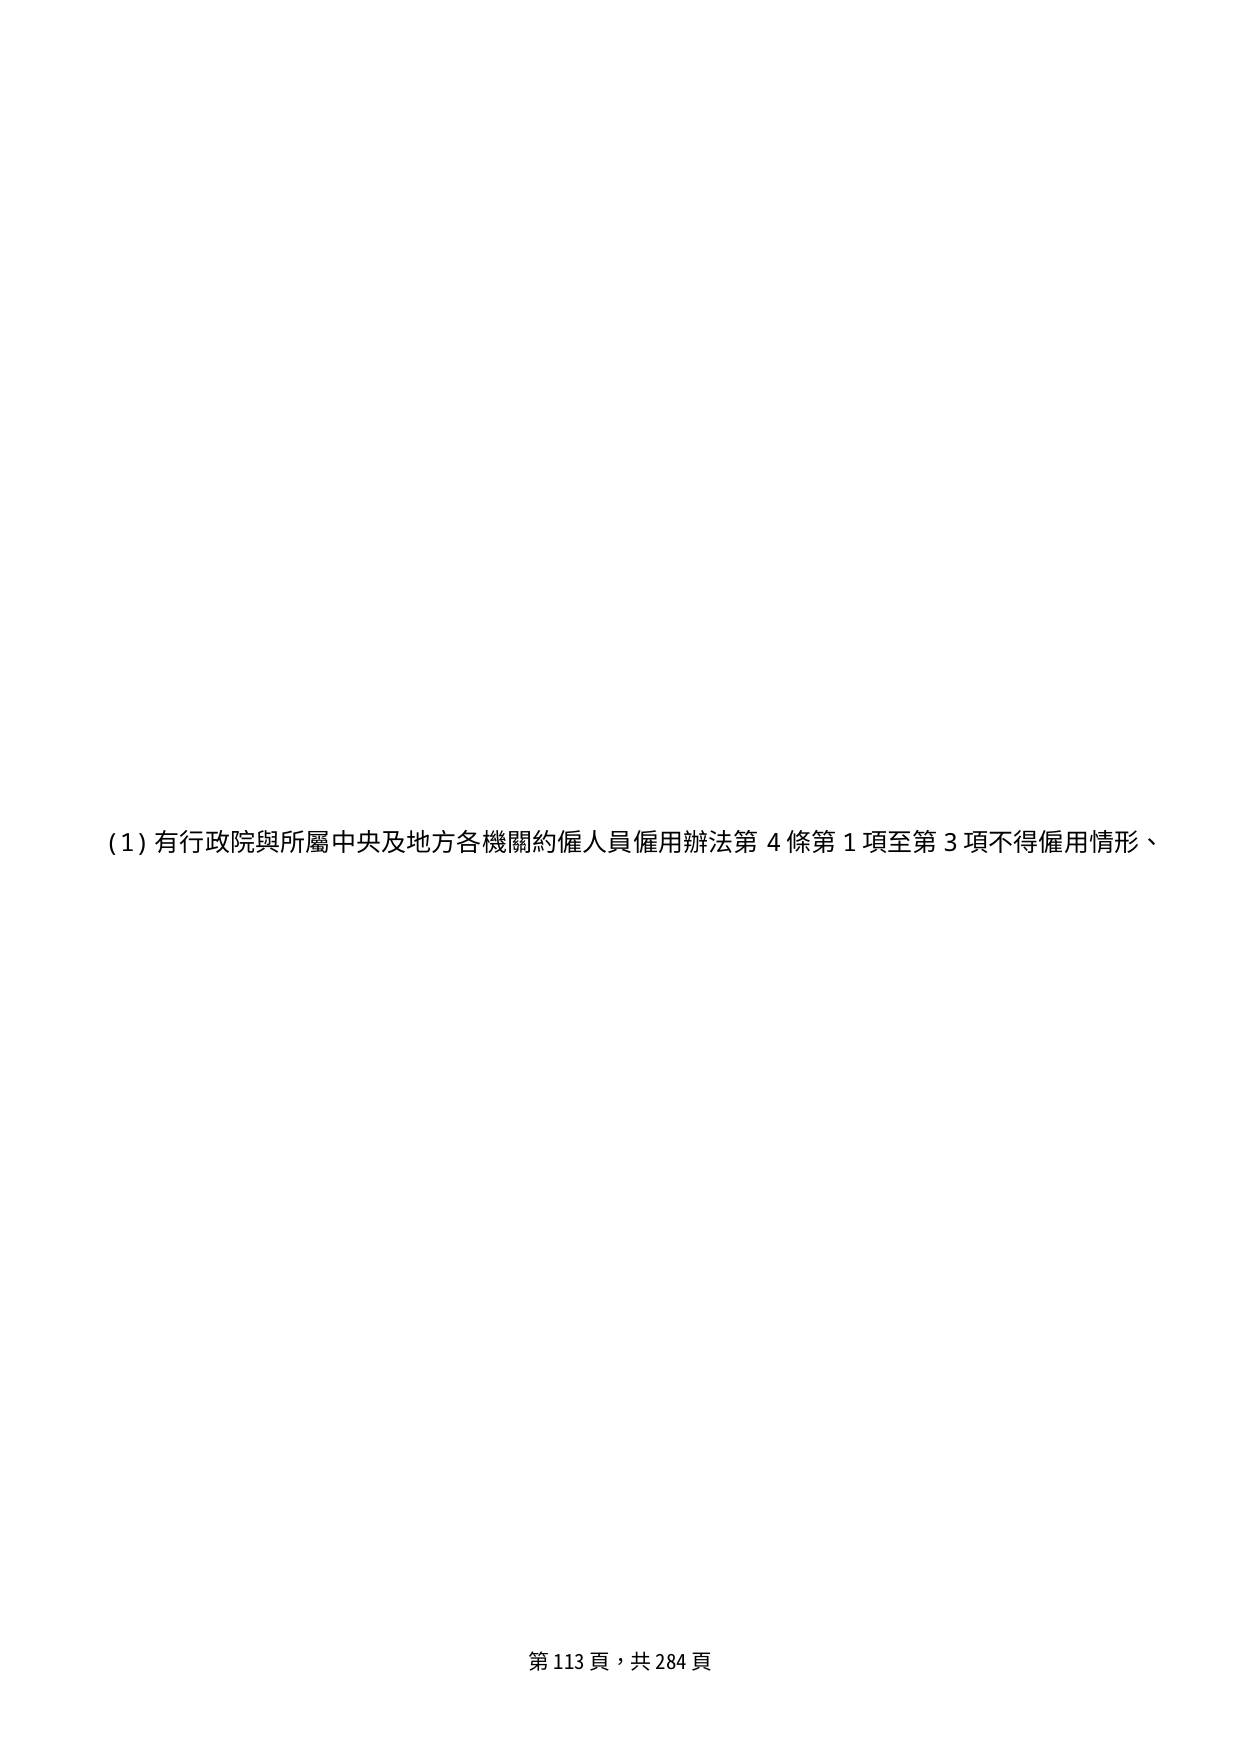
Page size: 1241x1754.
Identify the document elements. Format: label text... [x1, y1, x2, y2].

list 有行政院與所屬中央及地方各機關約僱人員僱用辦法第4條第1項至第3項不得僱用情形、 [104, 818, 1165, 859]
